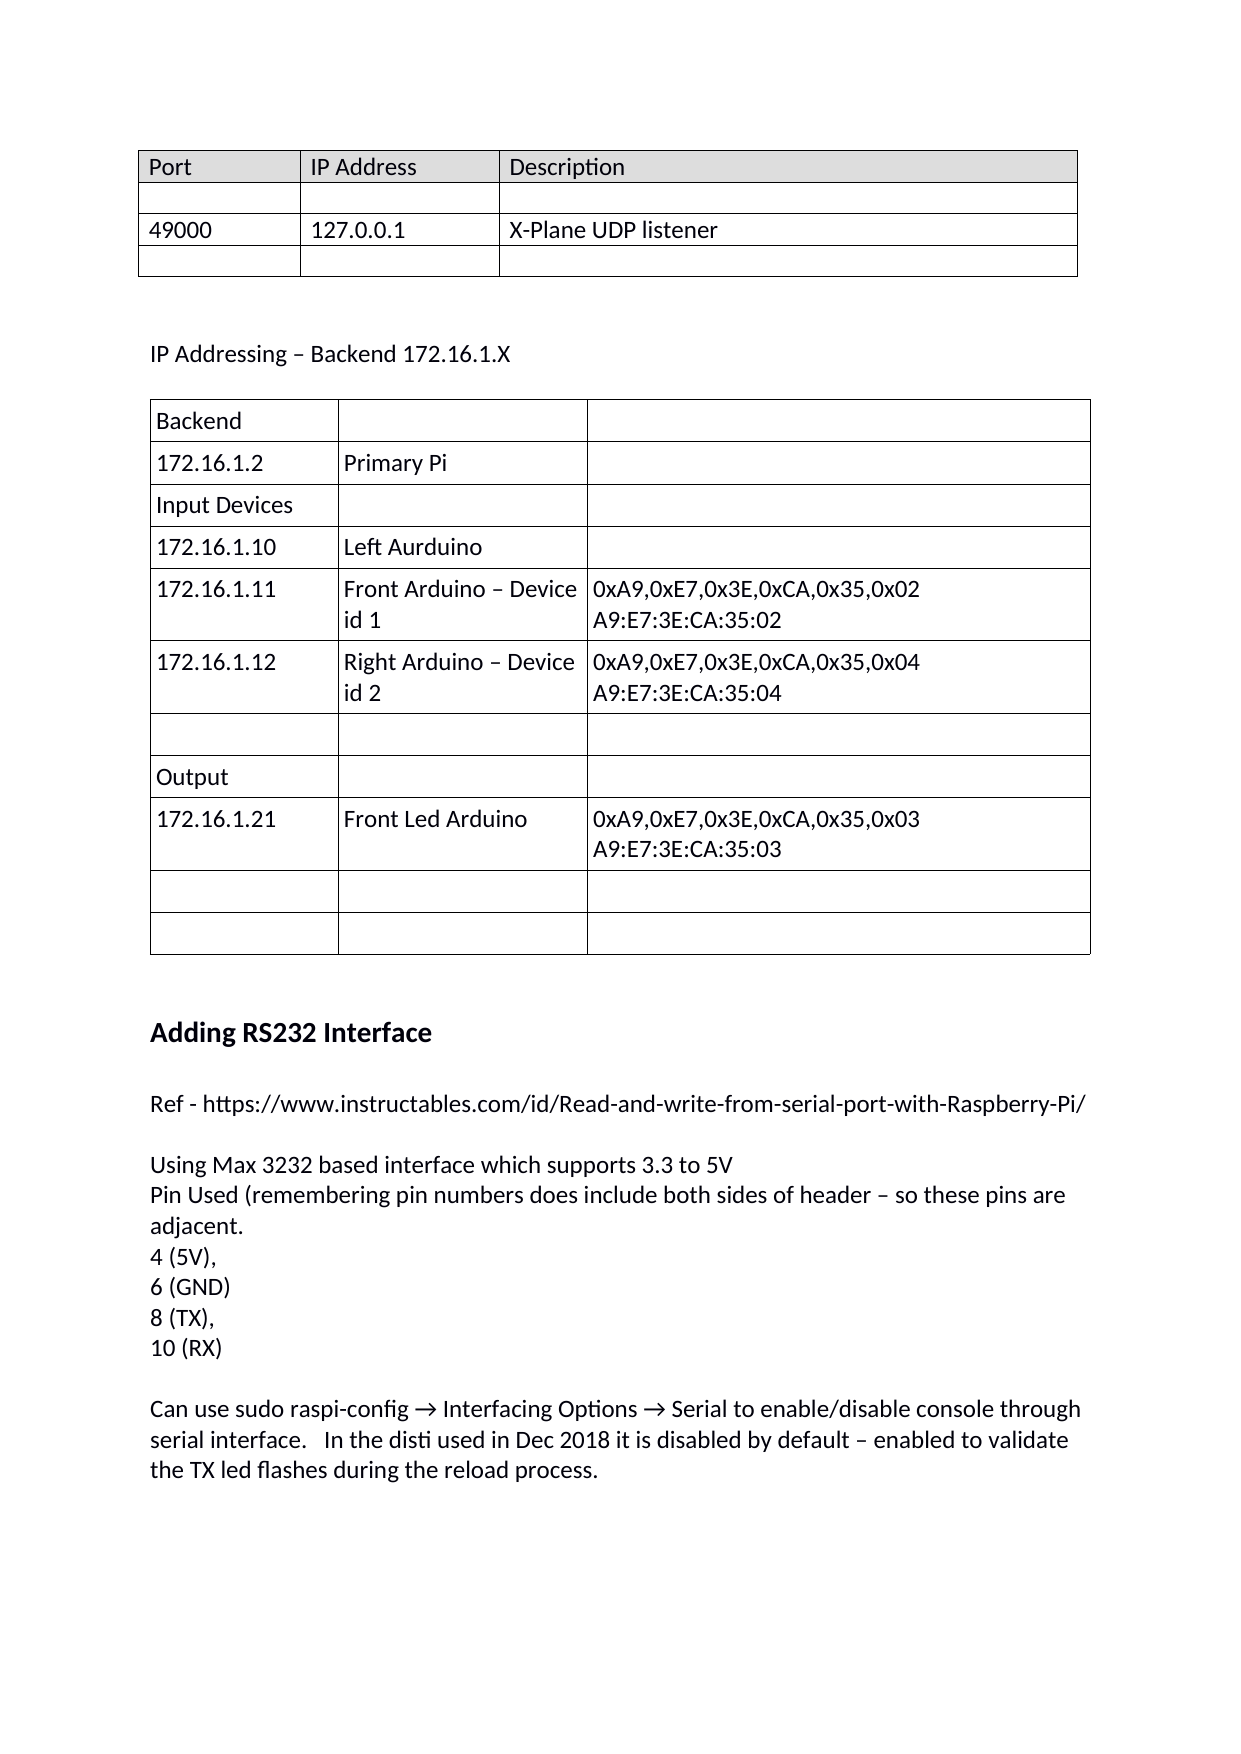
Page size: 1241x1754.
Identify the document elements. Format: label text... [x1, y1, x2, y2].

text IP Addressing – Backend 172.16.1.X [150, 338, 1090, 369]
table_cell Right Arduino – Device id 2 [339, 641, 587, 713]
table_cell [139, 183, 300, 213]
table_cell Left Aurduino [339, 527, 587, 568]
table_cell 0xA9,0xE7,0x3E,0xCA,0x35,0x03 A9:E7:3E:CA:35:03 [588, 798, 1090, 870]
table_header [339, 400, 587, 441]
table_cell [151, 714, 338, 755]
table_cell [500, 183, 1077, 213]
table_cell [588, 871, 1090, 912]
table_cell Front Led Arduino [339, 798, 587, 870]
table_cell Input Devices [151, 485, 338, 526]
table_cell 127.0.0.1 [301, 214, 499, 245]
text Ref - https://www.instructables.com/id/Read-and-write-from-serial-port-with-Raspberry-Pi/ [150, 1088, 1090, 1119]
table_cell Output [151, 756, 338, 797]
text 10 (RX) [150, 1332, 1090, 1363]
table_cell [339, 714, 587, 755]
table_cell [500, 246, 1077, 276]
table_cell [139, 246, 300, 276]
table_cell [588, 913, 1090, 954]
table_cell [588, 714, 1090, 755]
table_cell [151, 871, 338, 912]
table_cell 172.16.1.12 [151, 641, 338, 713]
table_cell 172.16.1.2 [151, 442, 338, 483]
table_cell [588, 527, 1090, 568]
table_cell [301, 183, 499, 213]
table_cell [151, 913, 338, 954]
table_header IP Address [301, 151, 499, 182]
table_header [588, 400, 1090, 441]
table_cell [588, 756, 1090, 797]
table_cell 0xA9,0xE7,0x3E,0xCA,0x35,0x02 A9:E7:3E:CA:35:02 [588, 569, 1090, 640]
subtitle Adding RS232 Interface [150, 1014, 1090, 1049]
table_header Port [139, 151, 300, 182]
text Pin Used (remembering pin numbers does include both sides of header – so these pins are adjacent. [150, 1180, 1090, 1241]
table_cell 172.16.1.21 [151, 798, 338, 870]
table_cell [339, 756, 587, 797]
table_cell [339, 871, 587, 912]
text Can use sudo raspi-config → Interfacing Options → Serial to enable/disable console through serial interface. In the disti used in Dec 2018 it is disabled by default – enabled to validate the TX led flashes during the reload process. [150, 1393, 1090, 1485]
table_cell [301, 246, 499, 276]
table_header Description [500, 151, 1077, 182]
table_cell [339, 485, 587, 526]
text 8 (TX), [150, 1302, 1090, 1332]
table_cell 172.16.1.11 [151, 569, 338, 640]
table_header Backend [151, 400, 338, 441]
table_cell 0xA9,0xE7,0x3E,0xCA,0x35,0x04 A9:E7:3E:CA:35:04 [588, 641, 1090, 713]
table_cell 49000 [139, 214, 300, 245]
table_cell 172.16.1.10 [151, 527, 338, 568]
table_cell Primary Pi [339, 442, 587, 483]
text Using Max 3232 based interface which supports 3.3 to 5V [150, 1149, 1090, 1180]
table_cell Front Arduino – Device id 1 [339, 569, 587, 640]
table_cell [588, 442, 1090, 483]
table_cell X-Plane UDP listener [500, 214, 1077, 245]
text 4 (5V), [150, 1241, 1090, 1271]
table_cell [339, 913, 587, 954]
table_cell [588, 485, 1090, 526]
text 6 (GND) [150, 1271, 1090, 1302]
